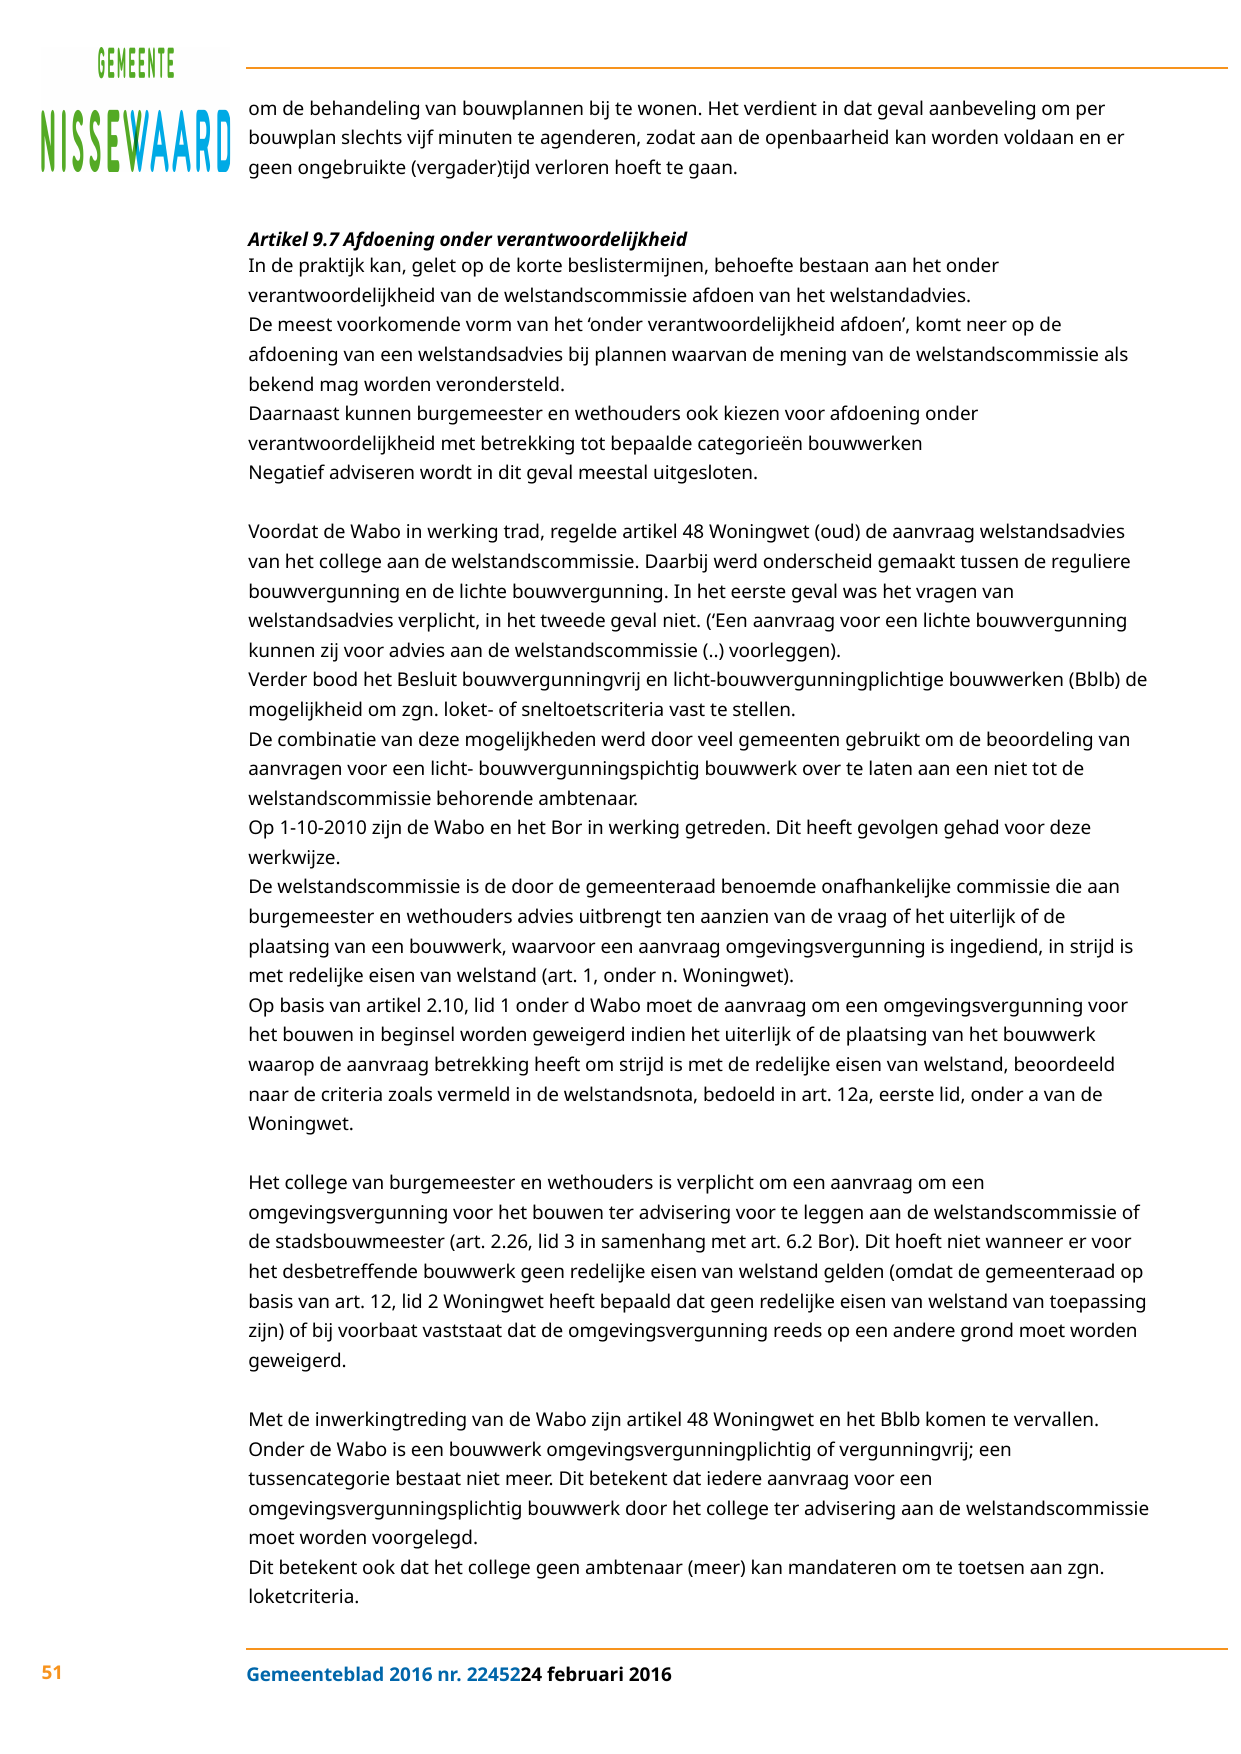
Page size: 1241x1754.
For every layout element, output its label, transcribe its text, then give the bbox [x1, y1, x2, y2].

text Verder bood het Besluit bouwvergunningvrij en licht-bouwvergunningplichtige bouwwerken (Bblb) de mogelijkheid om zgn. loket- of sneltoetscriteria vast te stellen. [248, 667, 1152, 722]
text De meest voorkomende vorm van het ‘onder verantwoordelijkheid afdoen’, komt neer op de afdoening van een welstandsadvies bij plannen waarvan de mening van de welstandscommissie als bekend mag worden verondersteld. [248, 312, 1152, 396]
picture [154, 157, 165, 172]
text De welstandscommissie is de door de gemeenteraad benoemde onafhankelijke commissie die aan burgemeester en wethouders advies uitbrengt ten aanzien van de vraag of het uiterlijk of de plaatsing van een bouwwerk, waarvoor een aanvraag omgevingsvergunning is ingediend, in strijd is met redelijke eisen van welstand (art. 1, onder n. Woningwet). [248, 874, 1152, 988]
text Het college van burgemeester en wethouders is verplicht om een aanvraag om een omgevingsvergunning voor het bouwen ter advisering voor te leggen aan de welstandscommissie of de stadsbouwmeester (art. 2.26, lid 3 in samenhang met art. 6.2 Bor). Dit hoeft niet wanneer er voor het desbetreffende bouwwerk geen redelijke eisen van welstand gelden (omdat de gemeenteraad op basis van art. 12, lid 2 Woningwet heeft bepaald dat geen redelijke eisen van welstand van toepassing zijn) of bij voorbaat vaststaat dat de omgevingsvergunning reeds op een andere grond moet worden geweigerd. [248, 1169, 1152, 1373]
picture [176, 157, 187, 172]
text Artikel 9.7 Afdoening onder verantwoordelijkheid [248, 227, 1152, 252]
picture [222, 122, 227, 160]
picture [200, 151, 206, 172]
text Op 1-10-2010 zijn de Wabo en het Bor in werking getreden. Dit heeft gevolgen gehad voor deze werkwijze. [248, 814, 1152, 870]
text De combinatie van deze mogelijkheden werd door veel gemeenten gebruikt om de beoordeling van aanvragen voor een licht- bouwvergunningspichtig bouwwerk over te laten aan een niet tot de welstandscommissie behorende ambtenaar. [248, 726, 1152, 811]
text Met de inwerkingtreding van de Wabo zijn artikel 48 Woningwet en het Bblb komen te vervallen. Onder de Wabo is een bouwwerk omgevingsvergunningplichtig of vergunningvrij; een tussencategorie bestaat niet meer. Dit betekent dat iedere aanvraag voor een omgevingsvergunningsplichtig bouwwerk door het college ter advisering aan de welstandscommissie moet worden voorgelegd. [248, 1406, 1152, 1550]
text Dit betekent ook dat het college geen ambtenaar (meer) kan mandateren om te toetsen aan zgn. loketcriteria. [248, 1554, 1152, 1609]
picture [41, 47, 231, 172]
text In de praktijk kan, gelet op de korte beslistermijnen, behoefte bestaan aan het onder verantwoordelijkheid van de welstandscommissie afdoen van het welstandadvies. [248, 252, 1152, 308]
picture [201, 122, 206, 138]
text Negatief adviseren wordt in dit geval meestal uitgesloten. [248, 459, 1152, 485]
text Voordat de Wabo in werking trad, regelde artikel 48 Woningwet (oud) de aanvraag welstandsadvies van het college aan de welstandscommissie. Daarbij werd onderscheid gemaakt tussen de reguliere bouwvergunning en de lichte bouwvergunning. In het eerste geval was het vragen van welstandsadvies verplicht, in het tweede geval niet. (‘Een aanvraag voor een lichte bouwvergunning kunnen zij voor advies aan de welstandscommissie (..) voorleggen). [248, 519, 1152, 663]
text Daarnaast kunnen burgemeester en wethouders ook kiezen voor afdoening onder verantwoordelijkheid met betrekking tot bepaalde categorieën bouwwerken [248, 400, 1152, 456]
text om de behandeling van bouwplannen bij te wonen. Het verdient in dat geval aanbeveling om per bouwplan slechts vijf minuten te agenderen, zodat aan de openbaarheid kan worden voldaan en er geen ongebruikte (vergader)tijd verloren hoeft te gaan. [248, 95, 1152, 180]
text Op basis van artikel 2.10, lid 1 onder d Wabo moet de aanvraag om een omgevingsvergunning voor het bouwen in beginsel worden geweigerd indien het uiterlijk of de plaatsing van het bouwwerk waarop de aanvraag betrekking heeft om strijd is met de redelijke eisen van welstand, beoordeeld naar de criteria zoals vermeld in de welstandsnota, bedoeld in art. 12a, eerste lid, onder a van de Woningwet. [248, 992, 1152, 1136]
